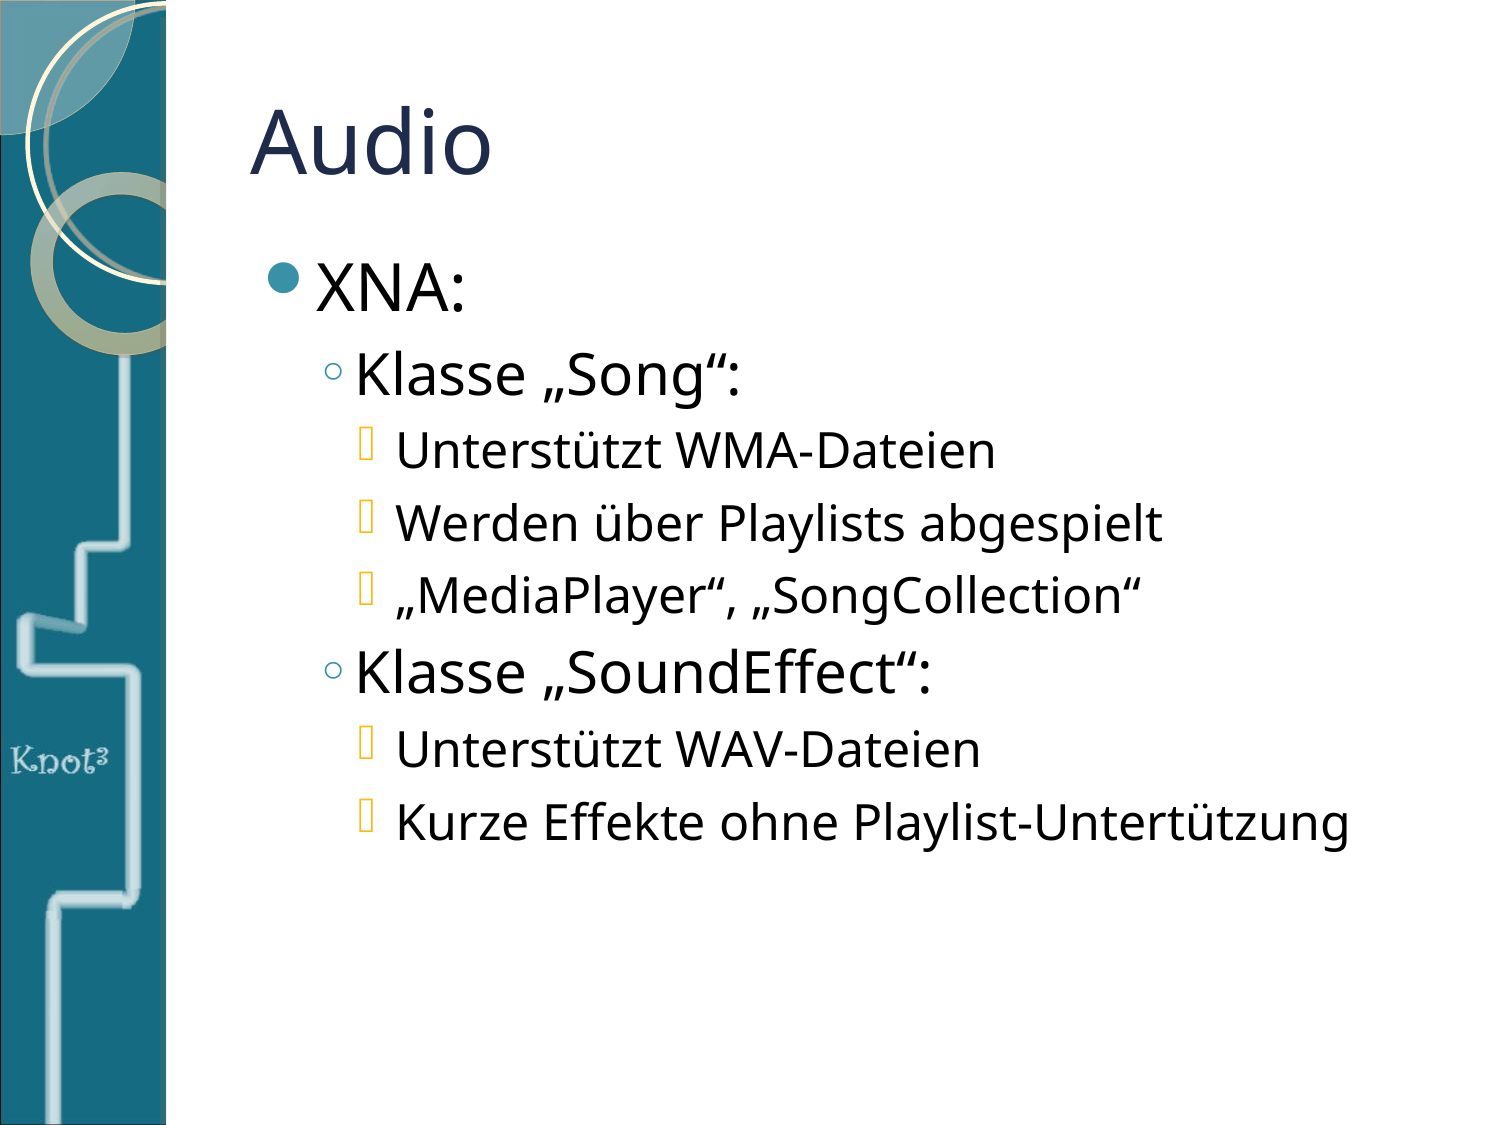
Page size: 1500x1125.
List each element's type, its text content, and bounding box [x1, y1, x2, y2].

list XNA: Klasse „Song“: Unterstützt WMA-Dateien Werden über Playlists abgespielt „MediaPlayer“, „SongCollection“ Klasse „SoundEffect“: Unterstützt WAV-Dateien Kurze Effekte ohne Playlist-Untertützung [235, 237, 1466, 906]
title Audio [235, 23, 1466, 237]
picture [136, 0, 166, 4]
picture [0, 11, 166, 1125]
